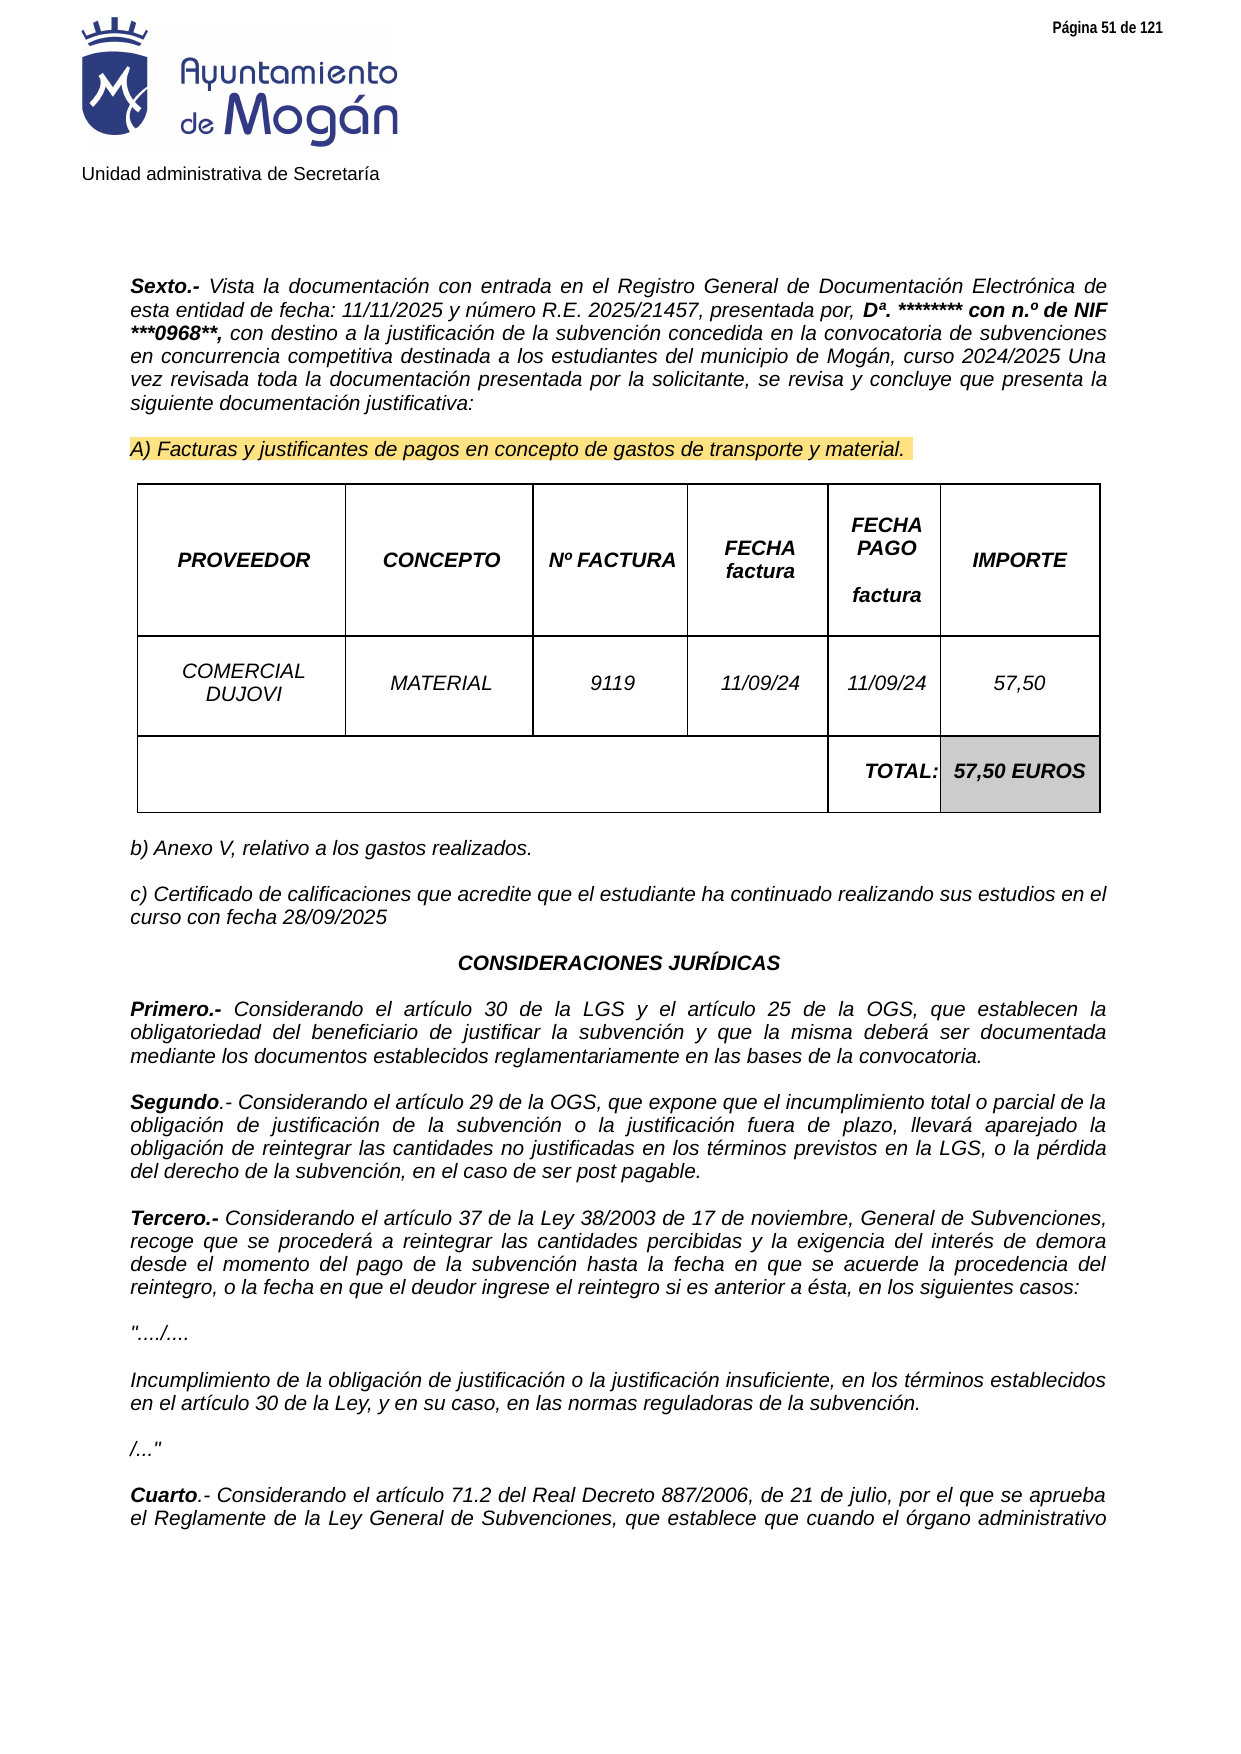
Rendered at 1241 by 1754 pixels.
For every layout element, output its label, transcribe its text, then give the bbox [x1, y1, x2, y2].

table_header IMPORTE [941, 485, 1099, 635]
text Cuarto.- Considerando el artículo 71.2 del Real Decreto 887/2006, de 21 de julio, por el que se aprueba el Reglamente de la Ley General de Subvenciones, que establece que cuando el órgano administrativo [130, 1484, 1110, 1530]
table_header Nº FACTURA [534, 485, 687, 635]
text "..../.... [130, 1322, 1110, 1345]
table_cell 57,50 [941, 637, 1099, 735]
text c) Certificado de calificaciones que acredite que el estudiante ha continuado realizando sus estudios en el curso con fecha 28/09/2025 [130, 882, 1110, 929]
table_cell 11/09/24 [829, 637, 940, 735]
table_header CONCEPTO [346, 485, 532, 635]
table_header FECHA factura [688, 485, 827, 635]
text /..." [130, 1437, 1110, 1461]
table_cell TOTAL: [829, 737, 940, 812]
table_cell 57,50 EUROS [941, 737, 1099, 812]
text b) Anexo V, relativo a los gastos realizados. [130, 836, 1110, 859]
table_header PROVEEDOR [138, 485, 345, 635]
text Segundo.- Considerando el artículo 29 de la OGS, que expone que el incumplimiento total o parcial de la obligación de justificación de la subvención o la justificación fuera de plazo, llevará aparejado la obligación de reintegrar las cantidades no justificadas en los términos previstos en la LGS, o la pérdida del derecho de la subvención, en el caso de ser post pagable. [130, 1090, 1110, 1183]
text Sexto.- Vista la documentación con entrada en el Registro General de Documentación Electrónica de esta entidad de fecha: 11/11/2025 y número R.E. 2025/21457, presentada por, Dª. ******** con n.º de NIF ***0968**, con destino a la justificación de la subvención concedida en la convocatoria de subvenciones en concurrencia competitiva destinada a los estudiantes del municipio de Mogán, curso 2024/2025 Una vez revisada toda la documentación presentada por la solicitante, se revisa y concluye que presenta la siguiente documentación justificativa: [130, 275, 1110, 414]
text Incumplimiento de la obligación de justificación o la justificación insuficiente, en los términos establecidos en el artículo 30 de la Ley, y en su caso, en las normas reguladoras de la subvención. [130, 1368, 1110, 1414]
table_cell 11/09/24 [688, 637, 827, 735]
text Tercero.- Considerando el artículo 37 de la Ley 38/2003 de 17 de noviembre, General de Subvenciones, recoge que se procederá a reintegrar las cantidades percibidas y la exigencia del interés de demora desde el momento del pago de la subvención hasta la fecha en que se acuerde la procedencia del reintegro, o la fecha en que el deudor ingrese el reintegro si es anterior a ésta, en los siguientes casos: [130, 1206, 1110, 1299]
table_cell MATERIAL [346, 637, 532, 735]
text CONSIDERACIONES JURÍDICAS [130, 952, 1110, 975]
table_header FECHA PAGO factura [829, 485, 940, 635]
table_cell [138, 737, 827, 812]
text A) Facturas y justificantes de pagos en concepto de gastos de transporte y material. [130, 437, 1110, 460]
table_cell COMERCIAL DUJOVI [138, 637, 345, 735]
text Primero.- Considerando el artículo 30 de la LGS y el artículo 25 de la OGS, que establecen la obligatoriedad del beneficiario de justificar la subvención y que la misma deberá ser documentada mediante los documentos establecidos reglamentariamente en las bases de la convocatoria. [130, 998, 1110, 1067]
table_cell 9119 [534, 637, 687, 735]
picture [81, 17, 398, 153]
